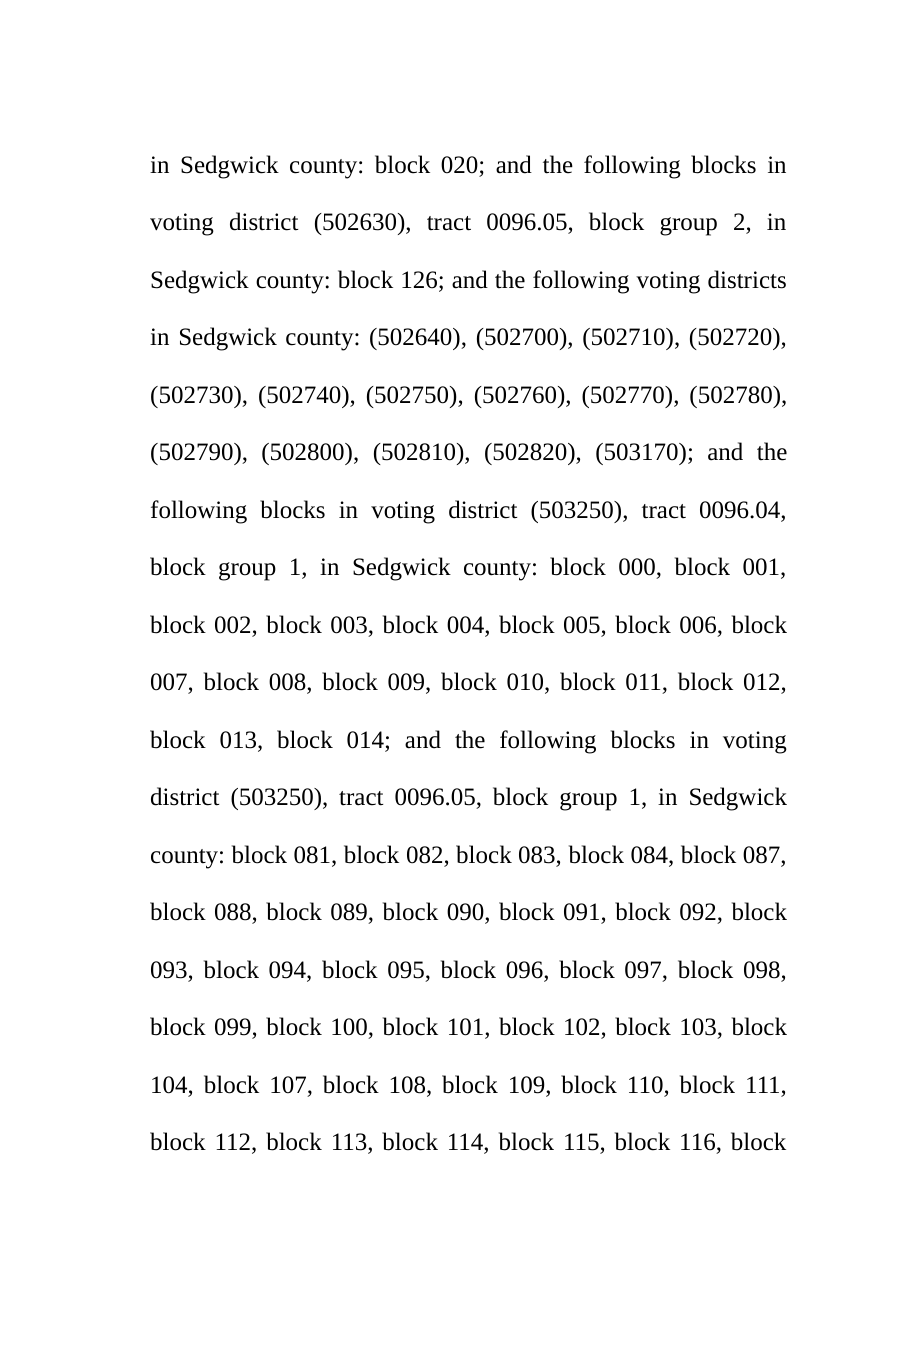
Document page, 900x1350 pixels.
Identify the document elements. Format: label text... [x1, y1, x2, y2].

text in Sedgwick county: block 020; and the following blocks in voting district (502630), tract 0096.05, block group 2, in Sedgwick county: block 126; and the following voting districts in Sedgwick county: (502640), (502700), (502710), (502720), (502730), (502740), (502750), (502760), (502770), (502780), (502790), (502800), (502810), (502820), (503170); and the following blocks in voting district (503250), tract 0096.04, block group 1, in Sedgwick county: block 000, block 001, block 002, block 003, block 004, block 005, block 006, block 007, block 008, block 009, block 010, block 011, block 012, block 013, block 014; and the following blocks in voting district (503250), tract 0096.05, block group 1, in Sedgwick county: block 081, block 082, block 083, block 084, block 087, block 088, block 089, block 090, block 091, block 092, block 093, block 094, block 095, block 096, block 097, block 098, block 099, block 100, block 101, block 102, block 103, block 104, block 107, block 108, block 109, block 110, block 111, block 112, block 113, block 114, block 115, block 116, block [150, 150, 787, 1156]
